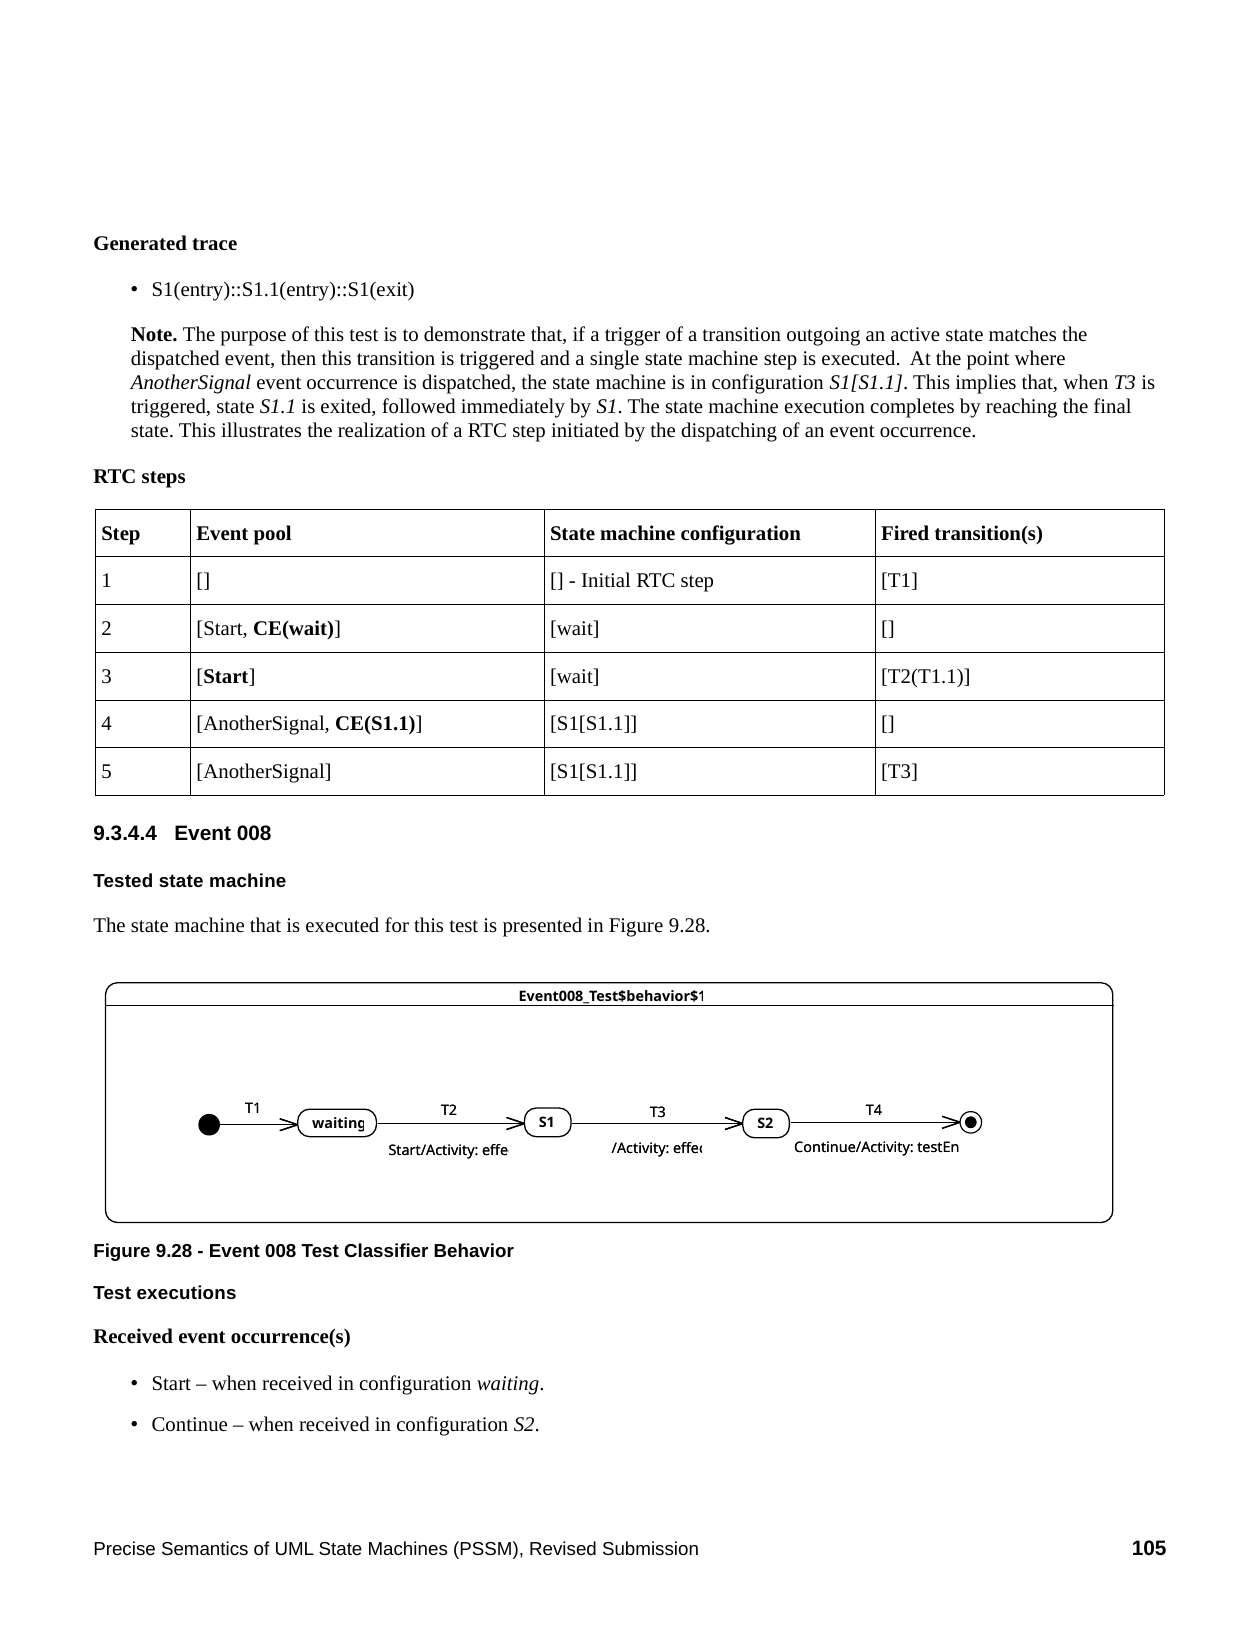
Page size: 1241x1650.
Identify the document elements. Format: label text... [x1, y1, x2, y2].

table_cell [T2(T1.1)] [876, 653, 1164, 699]
text Note. The purpose of this test is to demonstrate that, if a trigger of a transition outgoing an active state matches the dispatched event, then this transition is triggered and a single state machine step is executed. At the point where AnotherSignal event occurrence is dispatched, the state machine is in configuration S1[S1.1]. This implies that, when T3 is triggered, state S1.1 is exited, followed immediately by S1. The state machine execution completes by reaching the final state. This illustrates the realization of a RTC step initiated by the dispatching of an event occurrence. [131, 322, 1164, 442]
text Generated trace [93, 231, 1164, 255]
table_header Fired transition(s) [876, 510, 1164, 556]
table_cell [] [876, 605, 1164, 652]
table_cell 2 [96, 605, 190, 652]
subtitle Test executions [93, 958, 1164, 1303]
table_cell 1 [96, 557, 190, 604]
table_cell [] [876, 701, 1164, 747]
table_cell [Start, CE(wait)] [191, 605, 544, 652]
subtitle Event 008 [93, 820, 1164, 845]
table_cell [Start] [191, 653, 544, 699]
list S1(entry)::S1.1(entry)::S1(exit) [131, 276, 1164, 301]
subtitle Tested state machine [93, 870, 1164, 892]
table_cell [] [191, 557, 544, 604]
list Continue – when received in configuration S2. [131, 1411, 1164, 1436]
table_cell [S1[S1.1]] [545, 748, 875, 795]
text The state machine that is executed for this test is presented in Figure 9.28. [93, 913, 1164, 937]
table_header State machine configuration [545, 510, 875, 556]
text RTC steps [93, 463, 1164, 488]
table_cell [] - Initial RTC step [545, 557, 875, 604]
table_cell [AnotherSignal, CE(S1.1)] [191, 701, 544, 747]
table_cell [wait] [545, 605, 875, 652]
table_cell [T3] [876, 748, 1164, 795]
table_header Step [96, 510, 190, 556]
table_cell [T1] [876, 557, 1164, 604]
table_cell [AnotherSignal] [191, 748, 544, 795]
table_cell 3 [96, 653, 190, 699]
list Start – when received in configuration waiting. [131, 1369, 1164, 1394]
table_cell [S1[S1.1]] [545, 701, 875, 747]
text Figure 9.28 - Event 008 Test Classifier Behavior [93, 970, 1127, 1261]
table_cell 5 [96, 748, 190, 795]
table_header Event pool [191, 510, 544, 556]
table_cell 4 [96, 701, 190, 747]
table_cell [wait] [545, 653, 875, 699]
text Received event occurrence(s) [93, 1324, 1164, 1348]
